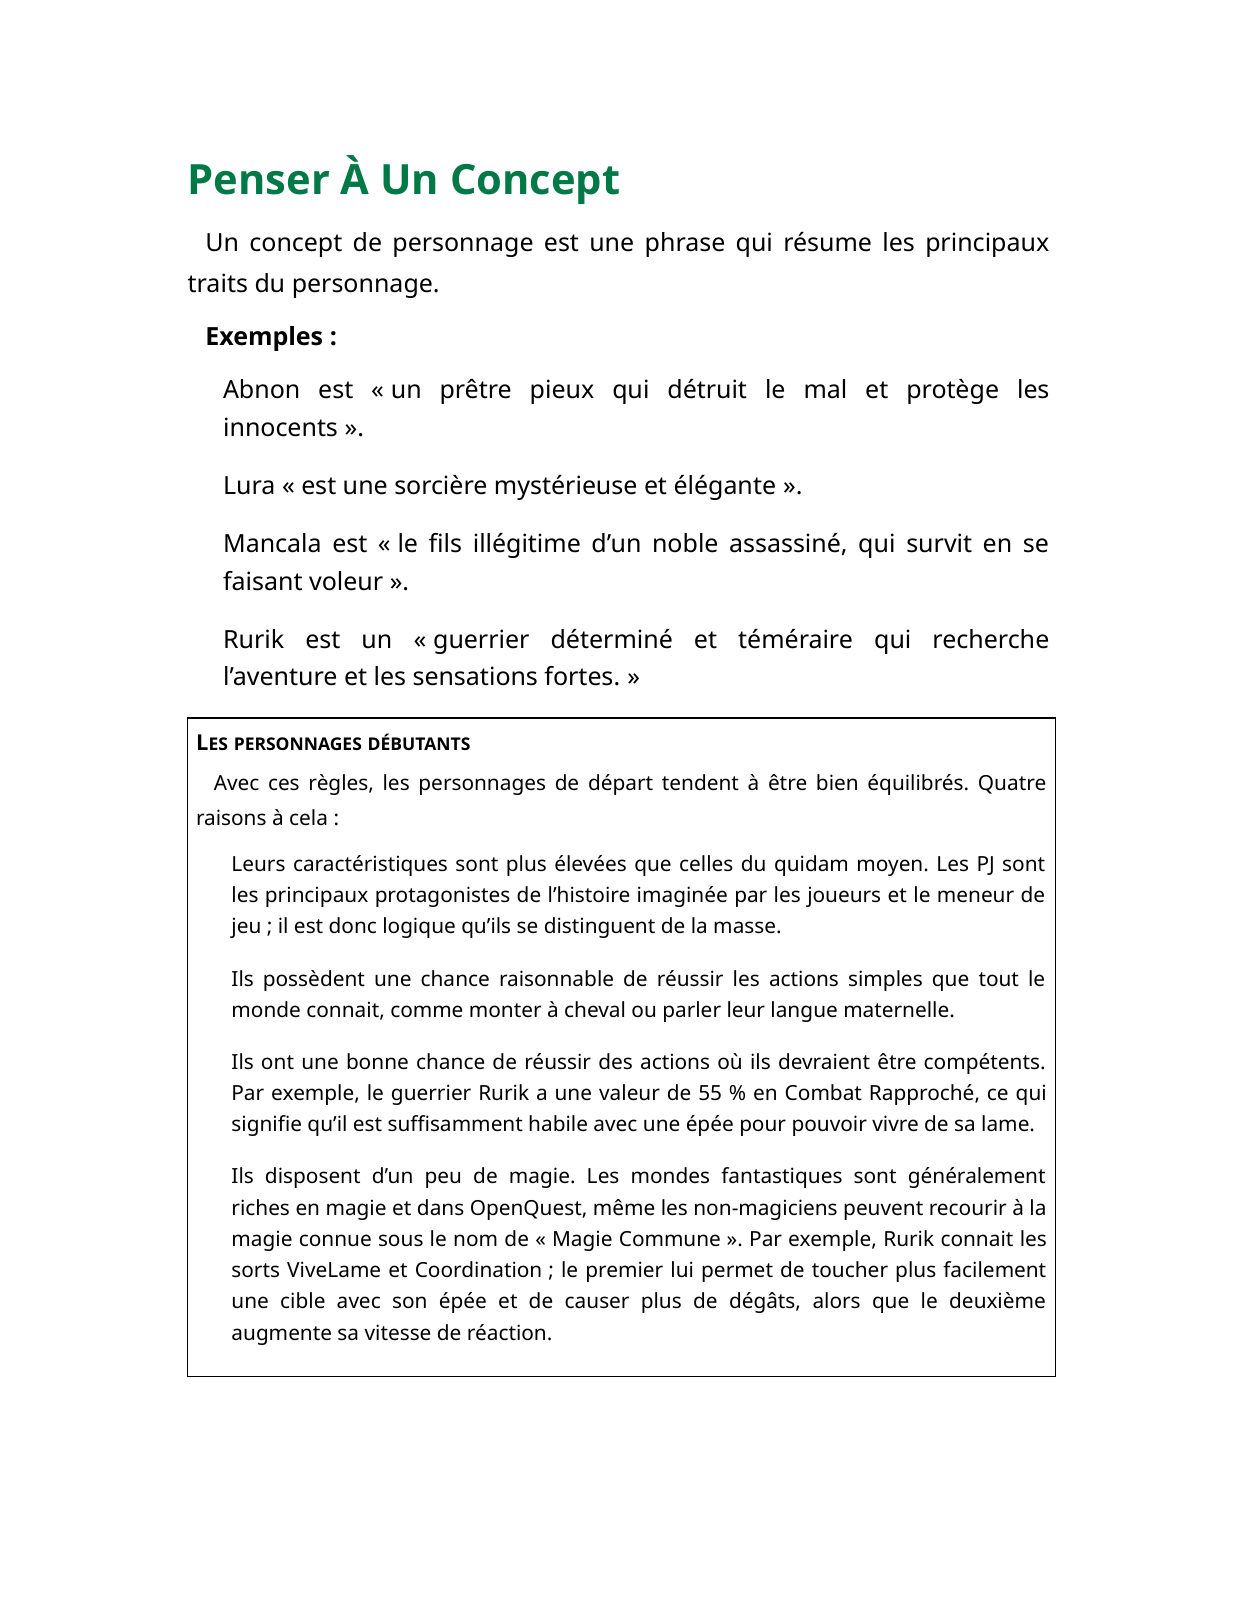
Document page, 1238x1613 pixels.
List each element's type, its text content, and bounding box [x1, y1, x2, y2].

list Rurik est un « guerrier déterminé et téméraire qui recherche l’aventure et les sensations fortes. » [223, 621, 1050, 693]
list Lura « est une sorcière mystérieuse et élégante ». [223, 467, 1050, 502]
list Abnon est « un prêtre pieux qui détruit le mal et protège les innocents ». [223, 372, 1050, 443]
list Mancala est « le fils illégitime d’un noble assassiné, qui survit en se faisant voleur ». [223, 526, 1050, 597]
text Penser À Un Concept [187, 150, 1050, 207]
text Exemples : [187, 318, 1050, 353]
table_header Les personnages débutants Avec ces règles, les personnages de départ tendent à être bien équilibrés. Quatre raisons à cela : Leurs caractéristiques sont plus élevées que celles du quidam moyen. Les PJ sont les principaux protagonistes de l’histoire imaginée par les joueurs et le meneur de jeu ; il est donc logique qu’ils se distinguent de la masse. Ils possèdent une chance raisonnable de réussir les actions simples que tout le monde connait, comme monter à cheval ou parler leur langue maternelle. Ils ont une bonne chance de réussir des actions où ils devraient être compétents. Par exemple, le guerrier Rurik a une valeur de 55 % en Combat Rapproché, ce qui signifie qu’il est suffisamment habile avec une épée pour pouvoir vivre de sa lame. Ils disposent d’un peu de magie. Les mondes fantastiques sont généralement riches en magie et dans OpenQuest, même les non-magiciens peuvent recourir à la magie connue sous le nom de « Magie Commune ». Par exemple, Rurik connait les sorts ViveLame et Coordination ; le premier lui permet de toucher plus facilement une cible avec son épée et de causer plus de dégâts, alors que le deuxième augmente sa vitesse de réaction. [188, 719, 1055, 1376]
text Un concept de personnage est une phrase qui résume les principaux traits du personnage. [187, 224, 1050, 299]
